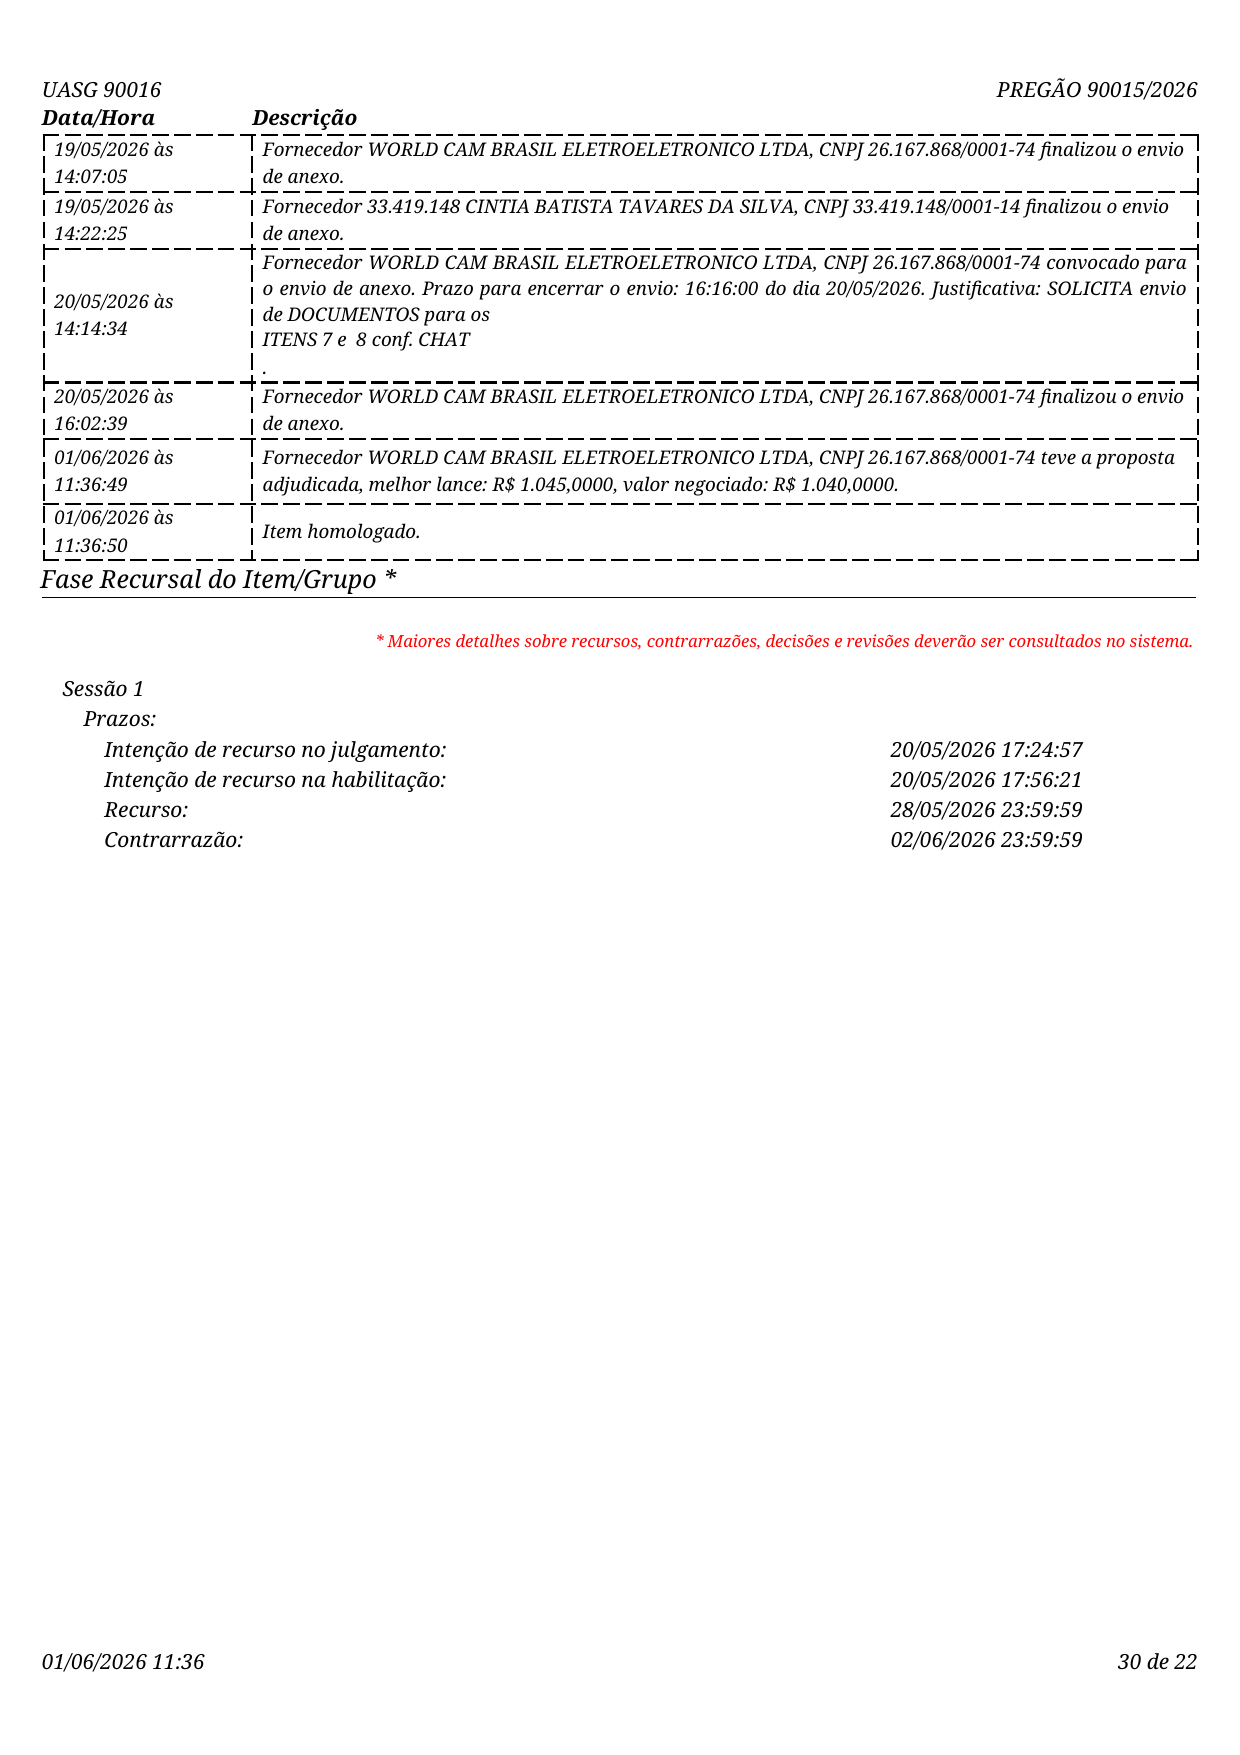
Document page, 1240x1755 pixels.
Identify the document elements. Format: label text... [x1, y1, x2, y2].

table_cell Fornecedor WORLD CAM BRASIL ELETROELETRONICO LTDA, CNPJ 26.167.868/0001-74 finalizou o envio de anexo. [252, 381, 1198, 438]
table_cell 20/05/2026 17:24:57 [518, 735, 1085, 765]
table_cell 20/05/2026 às 16:02:39 [44, 381, 252, 438]
table_cell Contrarrazão: [63, 825, 518, 856]
table_cell Fornecedor WORLD CAM BRASIL ELETROELETRONICO LTDA, CNPJ 26.167.868/0001-74 teve a proposta adjudicada, melhor lance: R$ 1.045,0000, valor negociado: R$ 1.040,0000. [252, 438, 1198, 503]
table_cell 20/05/2026 às 14:14:34 [44, 248, 252, 381]
table_cell Fornecedor WORLD CAM BRASIL ELETROELETRONICO LTDA, CNPJ 26.167.868/0001-74 convocado para o envio de anexo. Prazo para encerrar o envio: 16:16:00 do dia 20/05/2026. Justificativa: SOLICITA envio de DOCUMENTOS para os ITENS 7 e 8 conf. CHAT . [252, 248, 1198, 381]
table_cell Item homologado. [252, 503, 1198, 559]
table_cell 01/06/2026 às 11:36:49 [44, 438, 252, 503]
text Data/Hora Descrição [42, 103, 1200, 132]
table_header 19/05/2026 às 14:07:05 [44, 134, 252, 191]
table_cell 20/05/2026 17:56:21 [518, 765, 1085, 795]
table_header Fornecedor WORLD CAM BRASIL ELETROELETRONICO LTDA, CNPJ 26.167.868/0001-74 finalizou o envio de anexo. [252, 134, 1198, 191]
text * Maiores detalhes sobre recursos, contrarrazões, decisões e revisões deverão ser consultados no sistema. [42, 630, 1196, 653]
text Fase Recursal do Item/Grupo * [40, 561, 1200, 595]
table_cell 01/06/2026 às 11:36:50 [44, 503, 252, 559]
table_header Sessão 1 Prazos: [63, 674, 518, 735]
table_cell 19/05/2026 às 14:22:25 [44, 191, 252, 247]
table_cell Fornecedor 33.419.148 CINTIA BATISTA TAVARES DA SILVA, CNPJ 33.419.148/0001-14 finalizou o envio de anexo. [252, 191, 1198, 247]
table_cell 02/06/2026 23:59:59 [518, 825, 1085, 856]
table_cell Intenção de recurso no julgamento: [63, 735, 518, 765]
table_header [518, 674, 1085, 735]
table_cell Intenção de recurso na habilitação: [63, 765, 518, 795]
table_cell Recurso: [63, 795, 518, 825]
table_cell 28/05/2026 23:59:59 [518, 795, 1085, 825]
